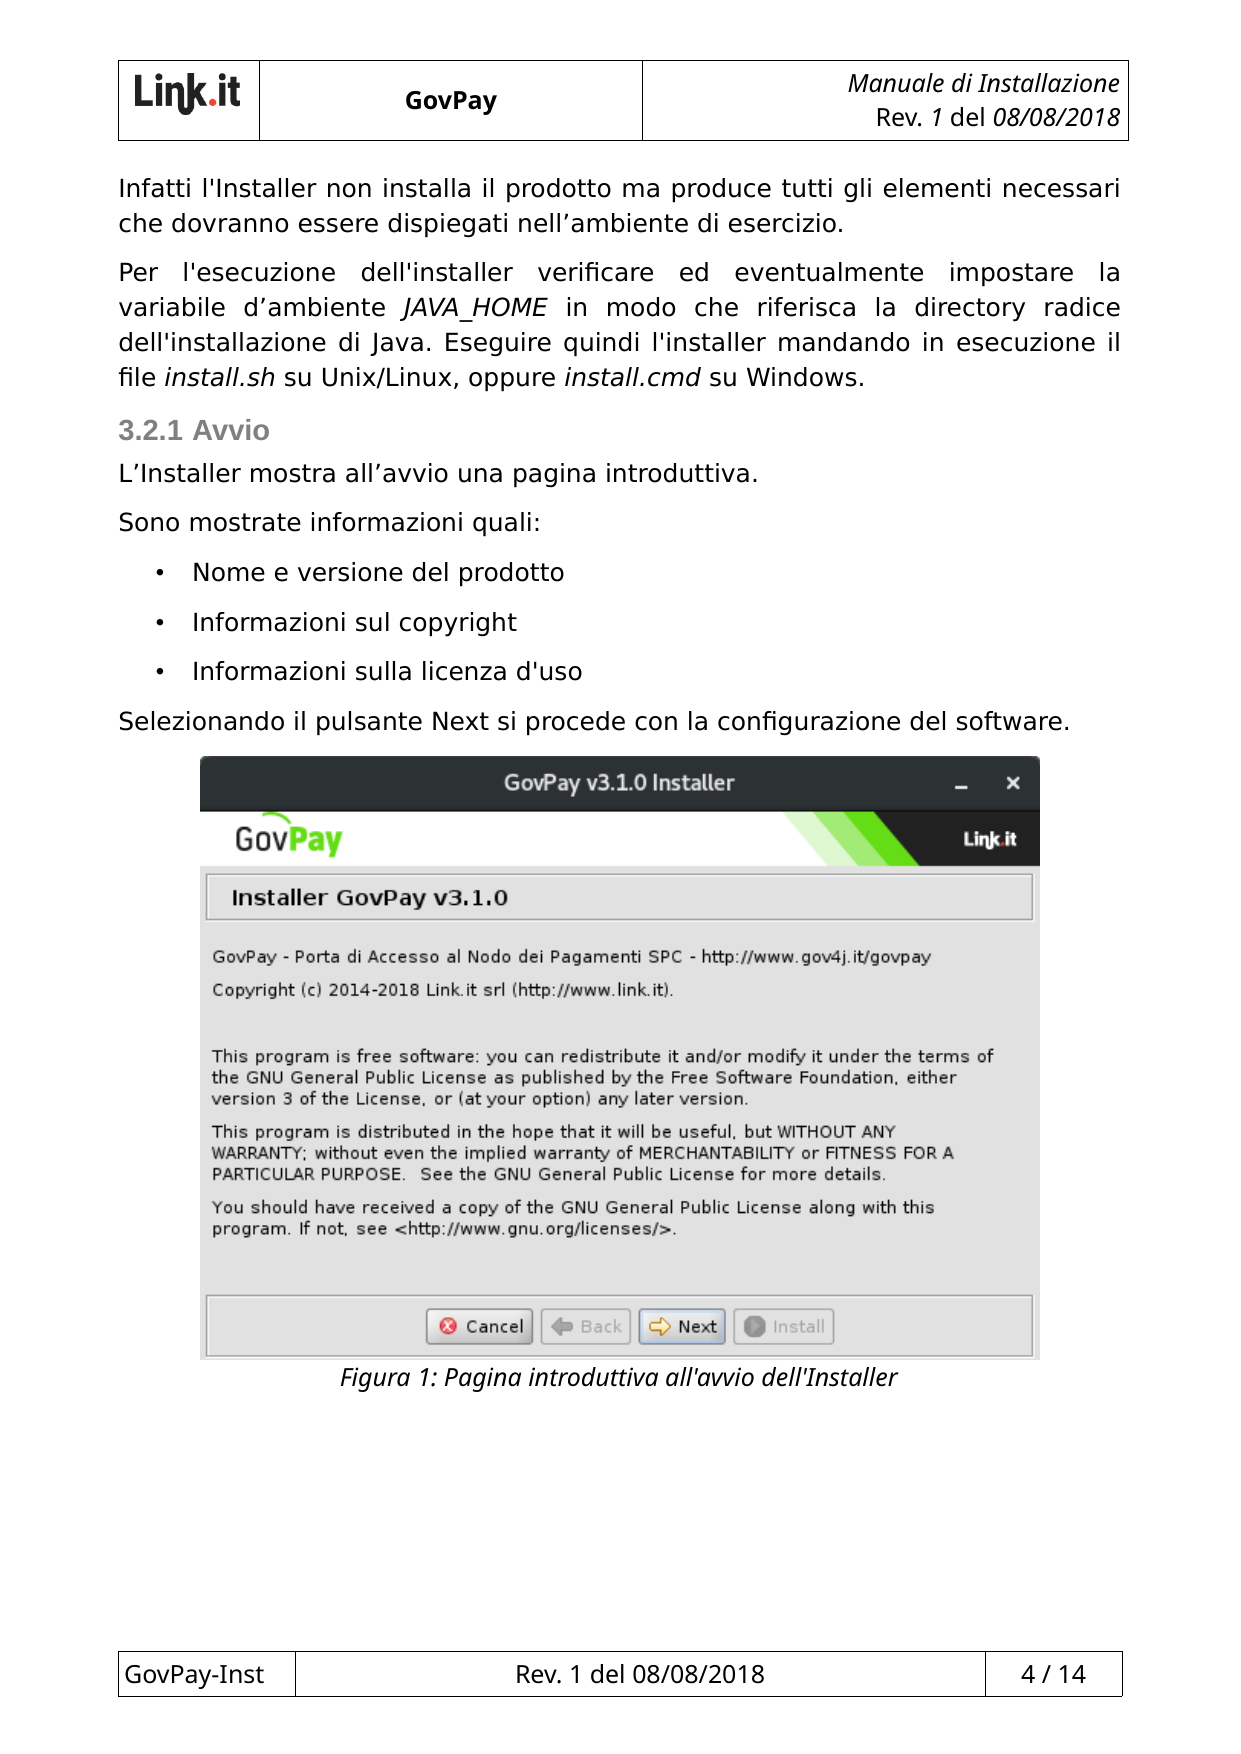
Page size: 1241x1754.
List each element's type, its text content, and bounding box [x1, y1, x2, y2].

text Sono mostrate informazioni quali: [118, 508, 1122, 538]
list Informazioni sul copyright [156, 608, 1122, 637]
text Selezionando il pulsante Next si procede con la configurazione del software. [118, 707, 1122, 736]
text Figura 1: Pagina introduttiva all'avvio dell'Installer [168, 1360, 1072, 1393]
text Infatti l'Installer non installa il prodotto ma produce tutti gli elementi necessari che dovranno essere dispiegati nell’ambiente di esercizio. [118, 174, 1122, 238]
text Per l'esecuzione dell'installer verificare ed eventualmente impostare la variabile d’ambiente JAVA_HOME in modo che riferisca la directory radice dell'installazione di Java. Eseguire quindi l'installer mandando in esecuzione il file install.sh su Unix/Linux, oppure install.cmd su Windows. [118, 258, 1122, 392]
subtitle Avvio [118, 413, 1122, 446]
list Informazioni sulla licenza d'uso [156, 657, 1122, 686]
list Nome e versione del prodotto [156, 558, 1122, 587]
picture [123, 65, 254, 119]
text L’Installer mostra all’avvio una pagina introduttiva. [118, 459, 1122, 488]
picture [200, 756, 1040, 1360]
